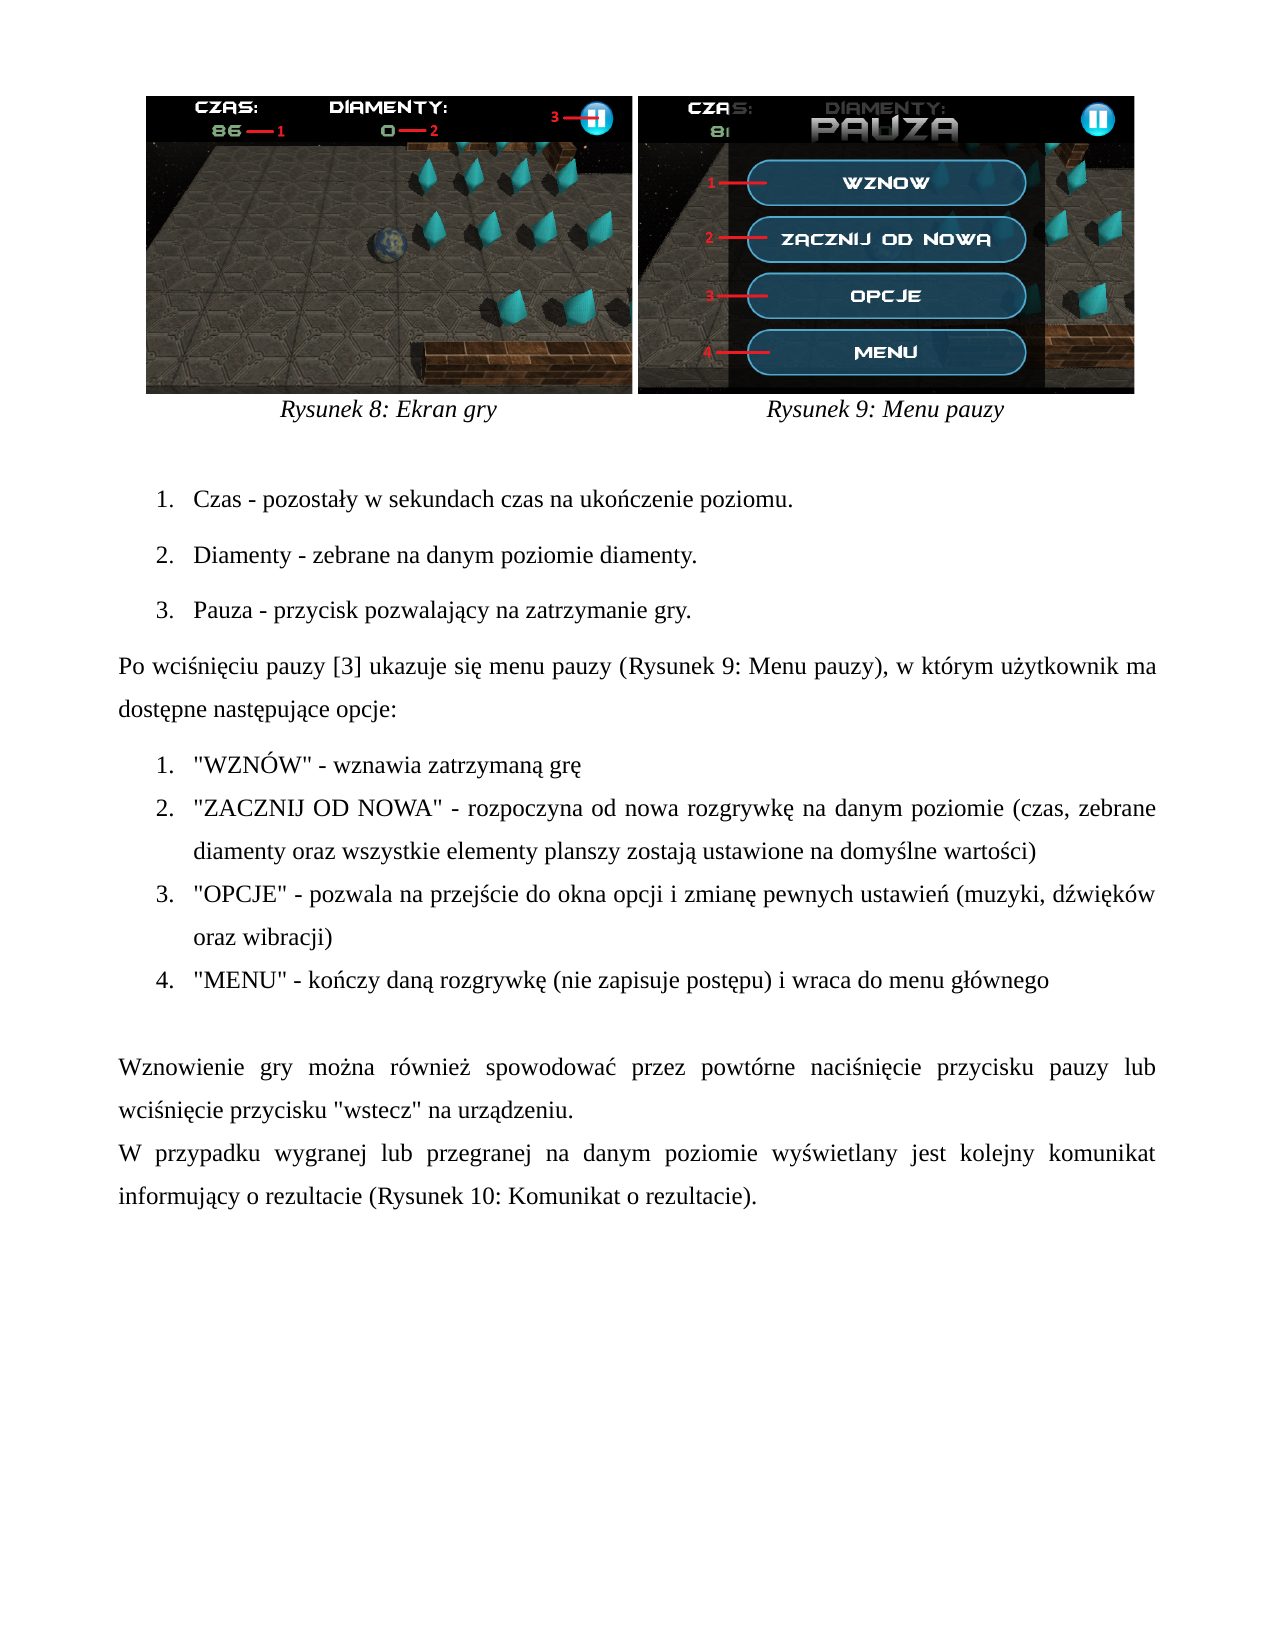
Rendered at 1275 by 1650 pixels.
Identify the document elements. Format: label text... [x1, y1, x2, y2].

text Rysunek 8: Ekran gry [142, 394, 637, 423]
list Pauza - przycisk pozwalający na zatrzymanie gry. [156, 595, 1157, 624]
text W przypadku wygranej lub przegranej na danym poziomie wyświetlany jest kolejny komunikat informujący o rezultacie (Rysunek 10: Komunikat o rezultacie). [118, 1138, 1157, 1210]
text Rysunek 9: Menu pauzy [640, 394, 1133, 423]
list Diamenty - zebrane na danym poziomie diamenty. [156, 540, 1157, 568]
picture [146, 96, 633, 394]
text Po wciśnięciu pauzy [3] ukazuje się menu pauzy (Rysunek 9: Menu pauzy), w którym użytkownik ma dostępne następujące opcje: [118, 651, 1157, 723]
picture [638, 96, 1135, 394]
list "WZNÓW" - wznawia zatrzymaną grę [156, 750, 1157, 778]
list "MENU" - kończy daną rozgrywkę (nie zapisuje postępu) i wraca do menu głównego [156, 965, 1157, 994]
text Wznowienie gry można również spowodować przez powtórne naciśnięcie przycisku pauzy lub wciśnięcie przycisku "wstecz" na urządzeniu. [118, 1052, 1157, 1123]
list "OPCJE" - pozwala na przejście do okna opcji i zmianę pewnych ustawień (muzyki, dźwięków oraz wibracji) [156, 879, 1157, 951]
list "ZACZNIJ OD NOWA" - rozpoczyna od nowa rozgrywkę na danym poziomie (czas, zebrane diamenty oraz wszystkie elementy planszy zostają ustawione na domyślne wartości) [156, 793, 1157, 865]
list Czas - pozostały w sekundach czas na ukończenie poziomu. [156, 484, 1157, 513]
